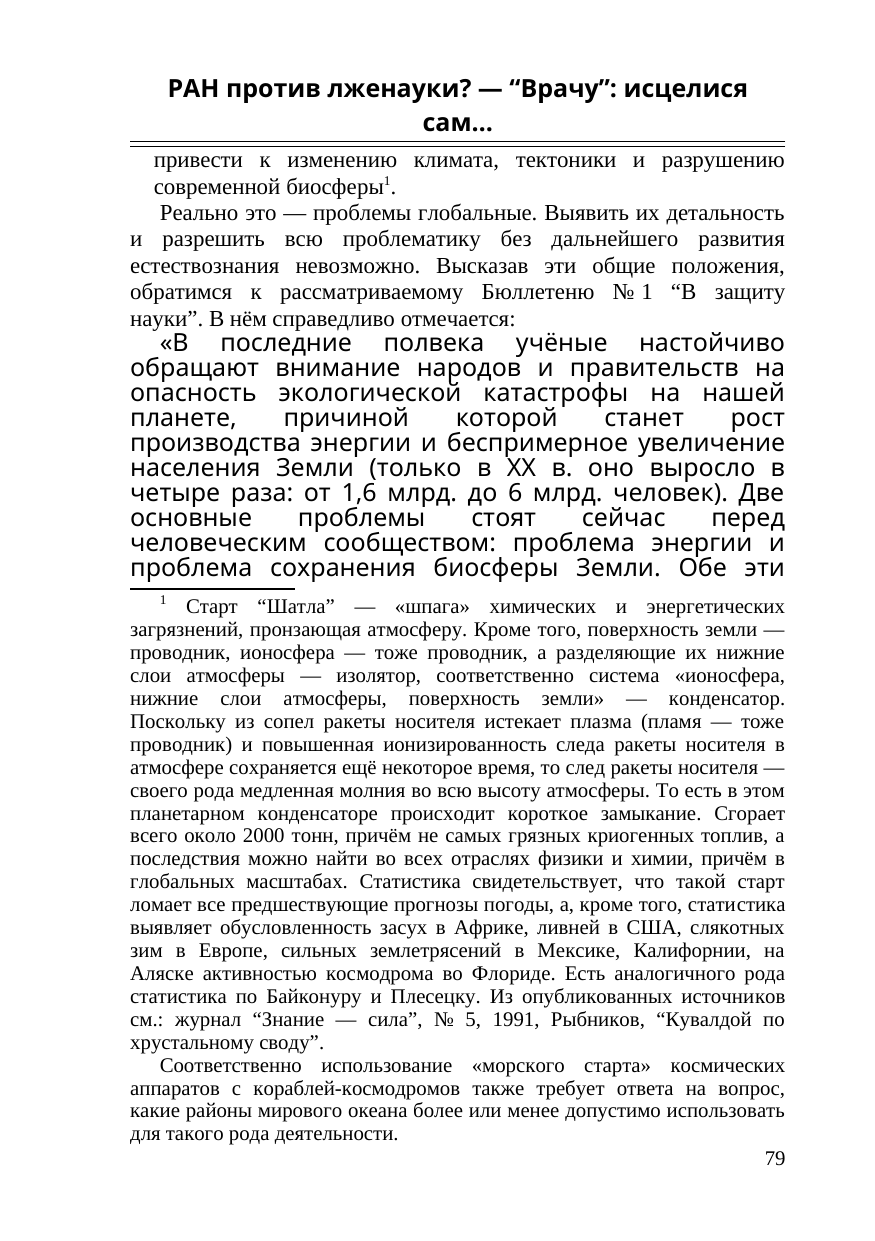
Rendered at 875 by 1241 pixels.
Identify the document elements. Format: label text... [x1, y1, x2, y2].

text Реально это — проблемы глобальные. Выявить их детальность и разрешить всю проблематику без дальнейшего развития естествознания невозможно. Высказав эти общие положения, обратимся к рассматриваемому Бюллетеню № 1 “В защиту науки”. В нём справедливо отмечается: [130, 199, 785, 331]
text «В последние полвека учёные настойчиво обращают внимание народов и правительств на опасность экологической катастрофы на нашей планете, причиной которой станет рост производства энергии и беспримерное увеличение населения Земли (только в ХХ в. оно выросло в четыре раза: от 1,6 млрд. до 6 млрд. человек). Две основные проблемы стоят сейчас перед человеческим сообществом: проблема энергии и проблема сохранения биосферы Земли. Обе эти [130, 331, 785, 581]
list привести к изменению климата, тектоники и разрушению современной биосфе­ры. [136, 147, 785, 199]
list Соответственно использование «морского старта» космических аппаратов с кораблей-космодромов также требует ответа на вопрос, какие районы мирового океана более или менее допустимо использовать для такого рода деятельности. [130, 1054, 785, 1145]
list Старт “Шатла” — «шпага» химических и энергетических загрязнений, пронзающая атмосферу. Кроме того, поверхность земли — проводник, ионосфера — тоже проводник, а разделяющие их нижние слои атмосферы — изолятор, соответственно система «ионосфера, нижние слои атмосферы, поверхность земли» — конденсатор. Поскольку из сопел ракеты носителя истекает плазма (пламя — тоже проводник) и повышенная ионизированность следа ракеты носителя в атмосфере сохраняется ещё некоторое время, то след ракеты носителя — своего рода медленная молния во всю высоту атмосферы. То есть в этом планетарном конденсаторе происходит короткое замыкание. Сгорает всего около 2000 тонн, причём не самых грязных криогенных топлив, а последствия можно найти во всех отраслях физики и химии, причём в глобальных масштабах. Статистика свидетельствует, что такой старт ломает все предшествующие прогнозы погоды, а, кроме того, стати­стика выявляет обусловленность засух в Африке, ливней в США, слякотных зим в Европе, сильных землетрясений в Мексике, Калифорнии, на Аляске активностью кос­модрома во Флориде. Есть аналогичного рода статистика по Байконуру и Плесецку. Из опубликованных источни­ков см.: журнал “Знание — сила”, № 5, 1991, Рыбников, “Кувалдой по хрустальному своду”. [130, 595, 785, 1054]
